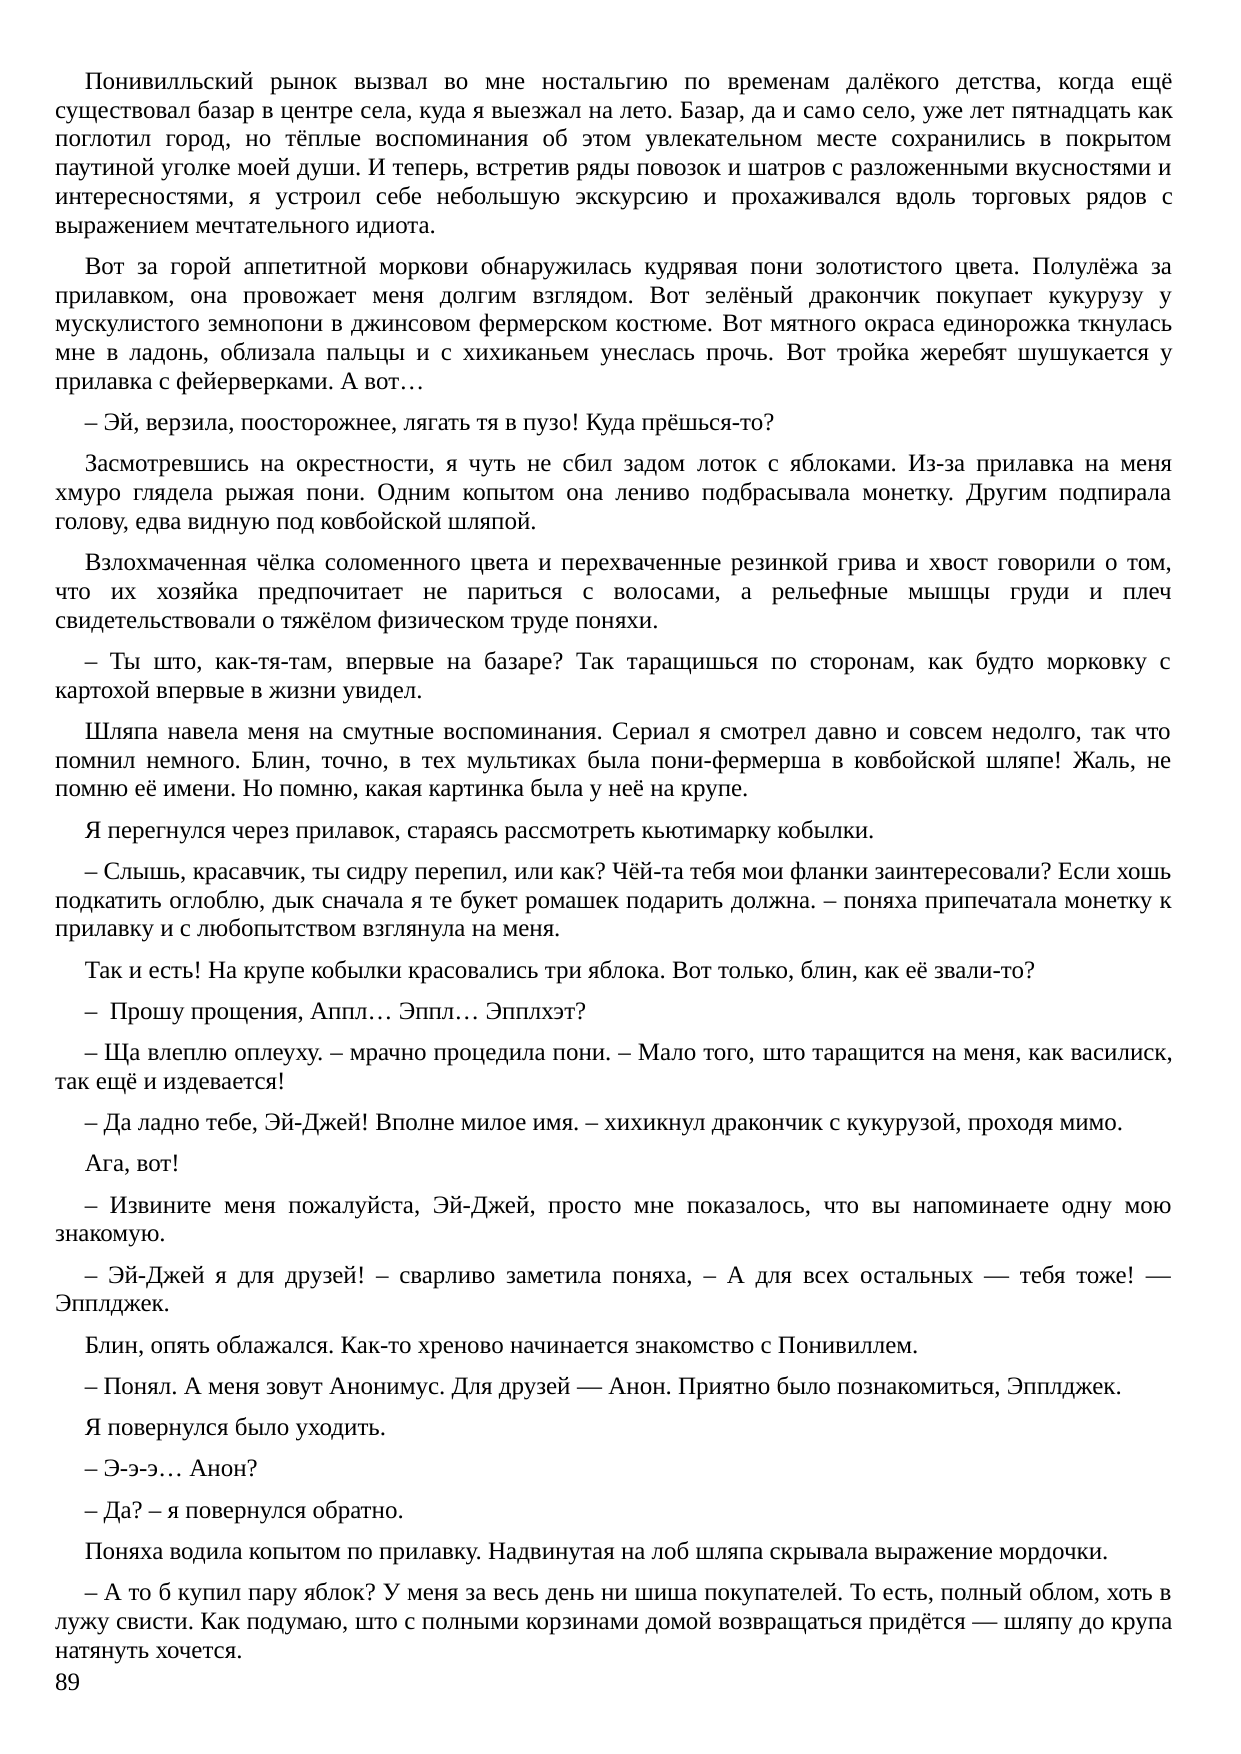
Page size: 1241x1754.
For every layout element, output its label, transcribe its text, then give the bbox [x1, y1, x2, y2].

text – Ща влеплю оплеуху. – мрачно процедила пони. – Мало того, што таращится на меня, как василиск, так ещё и издевается! [55, 1037, 1173, 1095]
text Засмотревшись на окрестности, я чуть не сбил задом лоток с яблоками. Из-за прилавка на меня хмуро глядела рыжая пони. Одним копытом она лениво подбрасывала монетку. Другим подпирала голову, едва видную под ковбойской шляпой. [55, 448, 1173, 535]
text – Эй, верзила, поосторожнее, лягать тя в пузо! Куда прёшься-то? [55, 407, 1173, 436]
text Блин, опять облажался. Как-то хреново начинается знакомство с Понивиллем. [55, 1330, 1173, 1358]
text Поняха водила копытом по прилавку. Надвинутая на лоб шляпа скрывала выражение мордочки. [55, 1536, 1173, 1565]
text – Понял. А меня зовут Анонимус. Для друзей — Анон. Приятно было познакомиться, Эпплджек. [55, 1371, 1173, 1400]
text Ага, вот! [55, 1148, 1173, 1177]
text – Да? – я повернулся обратно. [55, 1495, 1173, 1523]
text – Ты што, как-тя-там, впервые на базаре? Так таращишься по сторонам, как будто морковку с картохой впервые в жизни увидел. [55, 646, 1173, 703]
text – Извините меня пожалуйста, Эй-Джей, просто мне показалось, что вы напоминаете одну мою знакомую. [55, 1190, 1173, 1247]
text – Э-э-э… Анон? [55, 1453, 1173, 1482]
text – Эй-Джей я для друзей! – сварливо заметила поняха, – А для всех остальных — тебя тоже! — Эпплджек. [55, 1260, 1173, 1317]
text Взлохмаченная чёлка соломенного цвета и перехваченные резинкой грива и хвост говорили о том, что их хозяйка предпочитает не париться с волосами, а рельефные мышцы груди и плеч свидетельствовали о тяжёлом физическом труде поняхи. [55, 547, 1173, 633]
text Вот за горой аппетитной моркови обнаружилась кудрявая пони золотистого цвета. Полулёжа за прилавком, она провожает меня долгим взглядом. Вот зелёный дракончик покупает кукурузу у мускулистого земнопони в джинсовом фермерском костюме. Вот мятного окраса единорожка ткнулась мне в ладонь, облизала пальцы и с хихиканьем унеслась прочь. Вот тройка жеребят шушукается у прилавка с фейерверками. А вот… [55, 251, 1173, 395]
text – Слышь, красавчик, ты сидру перепил, или как? Чёй-та тебя мои фланки заинтересовали? Если хошь подкатить оглоблю, дык сначала я те букет ромашек подарить должна. – поняха припечатала монетку к прилавку и с любопытством взглянула на меня. [55, 856, 1173, 942]
text Так и есть! На крупе кобылки красовались три яблока. Вот только, блин, как её звали-то? [55, 955, 1173, 983]
text – Да ладно тебе, Эй-Джей! Вполне милое имя. – хихикнул дракончик с кукурузой, проходя мимо. [55, 1107, 1173, 1136]
text – Прошу прощения, Аппл… Эппл… Эпплхэт? [55, 996, 1173, 1025]
text Шляпа навела меня на смутные воспоминания. Сериал я смотрел давно и совсем недолго, так что помнил немного. Блин, точно, в тех мультиках была пони-фермерша в ковбойской шляпе! Жаль, не помню её имени. Но помню, какая картинка была у неё на крупе. [55, 716, 1173, 802]
text Я повернулся было уходить. [55, 1412, 1173, 1441]
text Я перегнулся через прилавок, стараясь рассмотреть кьютимарку кобылки. [55, 815, 1173, 843]
text Понивилльский рынок вызвал во мне ностальгию по временам далёкого детства, когда ещё существовал базар в центре села, куда я выезжал на лето. Базар, да и само село, уже лет пятнадцать как поглотил город, но тёплые воспоминания об этом увлекательном месте сохранились в покрытом паутиной уголке моей души. И теперь, встретив ряды повозок и шатров с разложенными вкусностями и интересностями, я устроил себе небольшую экскурсию и прохаживался вдоль торговых рядов с выражением мечтательного идиота. [55, 66, 1173, 238]
text – А то б купил пару яблок? У меня за весь день ни шиша покупателей. То есть, полный облом, хоть в лужу свисти. Как подумаю, што с полными корзинами домой возвращаться придётся — шляпу до крупа натянуть хочется. [55, 1577, 1173, 1663]
